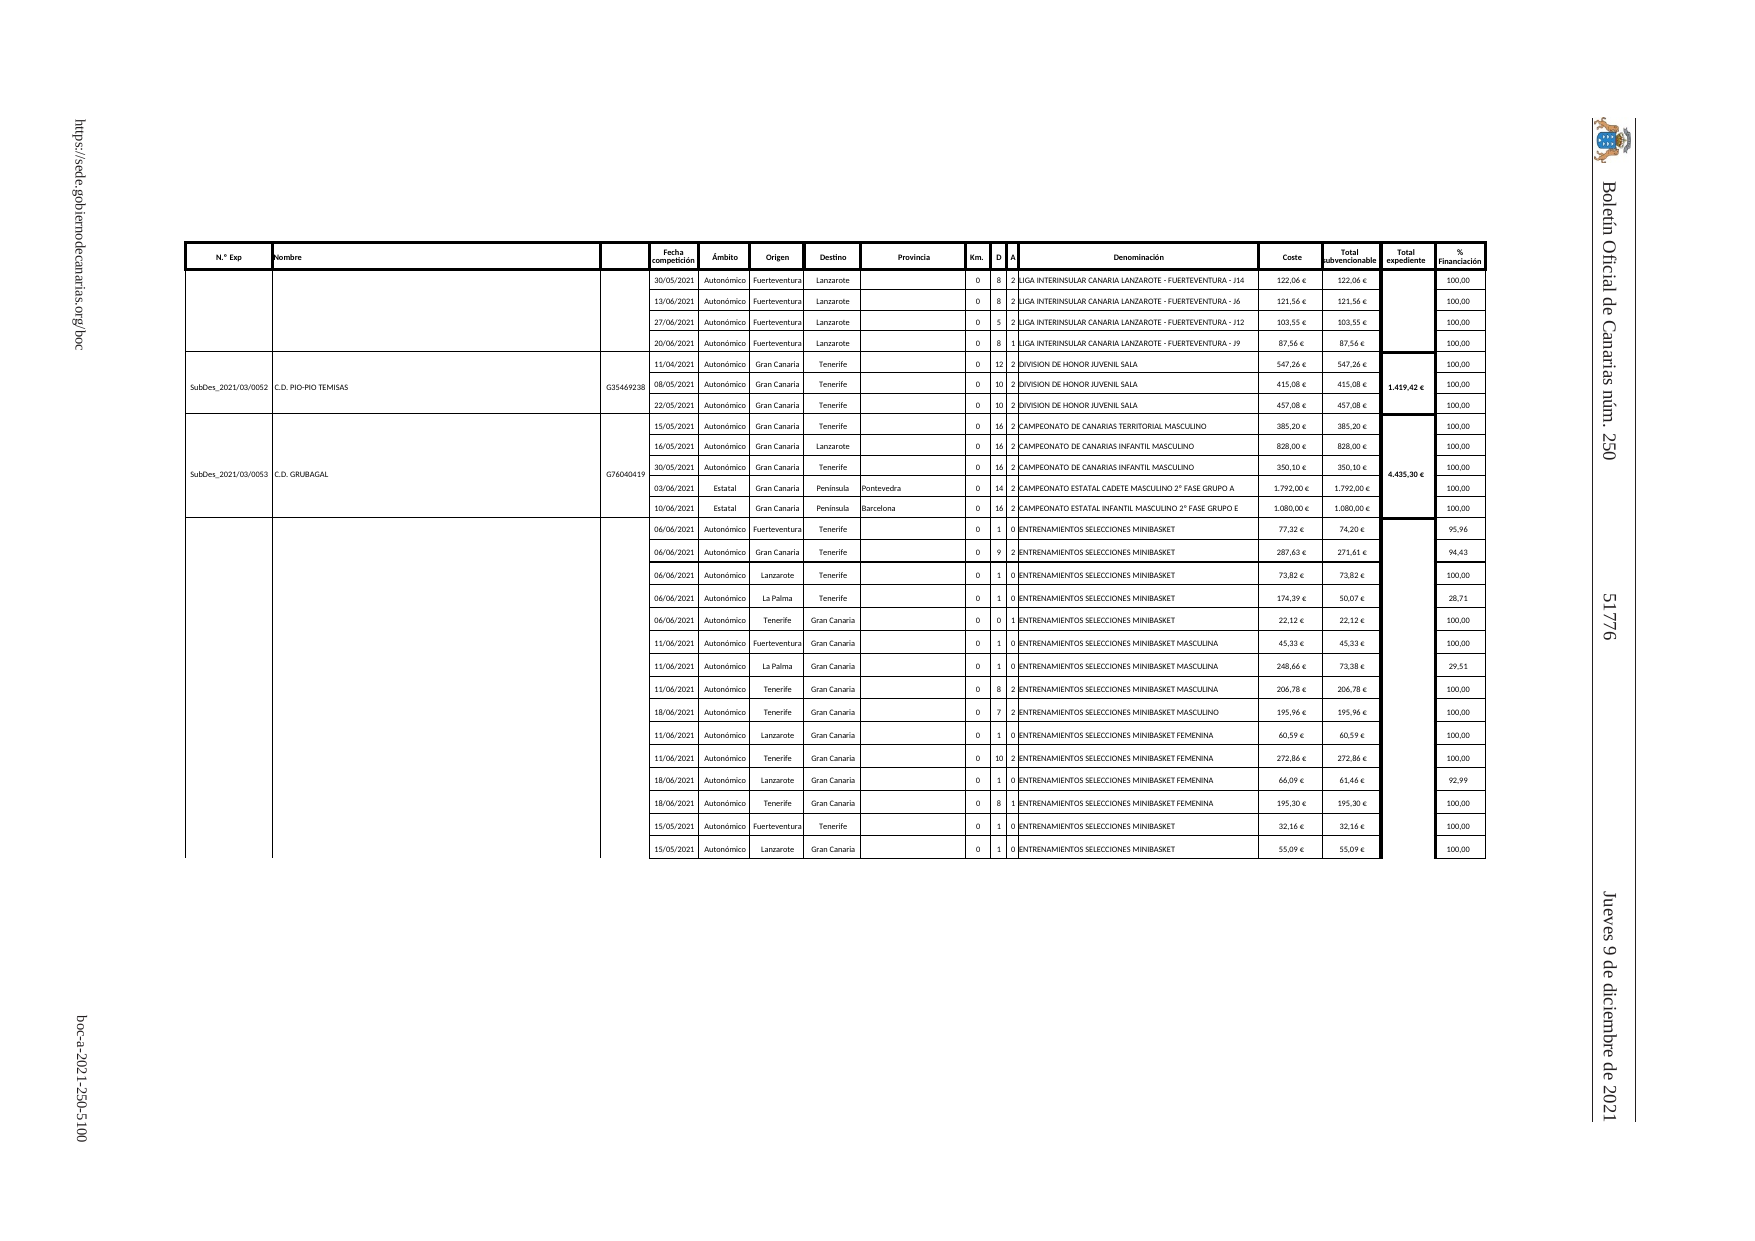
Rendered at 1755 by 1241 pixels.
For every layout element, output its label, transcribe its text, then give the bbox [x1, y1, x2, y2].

table_cell 0 [966, 414, 990, 434]
table_cell 547,26 € [1259, 352, 1322, 372]
table_cell C.D. GRUBAGAL [273, 414, 600, 517]
table_cell [861, 373, 965, 392]
table_cell C.D. PIO-PIO TEMISAS [273, 352, 600, 413]
table_cell 20/06/2021 [650, 331, 698, 351]
table_cell 174,39 € [1259, 585, 1322, 607]
table_cell 0 [966, 352, 990, 372]
table_cell 0 [966, 768, 990, 789]
table_cell 272,86 € [1323, 745, 1379, 767]
text boc-a-2021-250-5100 [74, 1016, 91, 1146]
table_cell 4.435,30 € [1383, 416, 1434, 517]
table_cell [861, 677, 965, 698]
table_cell [861, 456, 965, 475]
table_cell 77,32 € [1259, 518, 1322, 539]
table_cell Gran Canaria [804, 791, 860, 812]
table_cell [861, 608, 965, 630]
table_cell 2 [1007, 373, 1018, 392]
table_cell 9 [991, 540, 1006, 561]
table_cell 16 [991, 414, 1006, 434]
table_cell 100,00 [1437, 745, 1485, 767]
table_cell 100,00 [1437, 435, 1485, 455]
table_cell ENTRENAMIENTOS SELECCIONES MINIBASKET [1019, 836, 1258, 858]
table_cell 0 [1007, 654, 1018, 676]
table_cell 457,08 € [1323, 394, 1379, 413]
table_cell 0 [966, 745, 990, 767]
table_cell 0 [1007, 836, 1018, 858]
table_cell Tenerife [750, 745, 803, 767]
table_cell 14 [991, 476, 1006, 496]
table_cell [861, 435, 965, 455]
table_cell Tenerife [804, 394, 860, 413]
table_cell Pontevedra [861, 476, 965, 496]
table_cell 0 [966, 836, 990, 858]
table_cell Autonómico [699, 745, 749, 767]
table_cell 2 [1007, 476, 1018, 496]
table_cell 100,00 [1437, 677, 1485, 698]
table_cell 12 [991, 352, 1006, 372]
table_cell Fuerteventura [750, 290, 803, 309]
table_cell 2 [1007, 271, 1018, 289]
table_cell 1.080,00 € [1259, 497, 1322, 517]
table_cell Gran Canaria [750, 497, 803, 517]
table_cell 5 [991, 311, 1006, 330]
table_cell 0 [966, 290, 990, 309]
table_cell Gran Canaria [804, 654, 860, 676]
table_cell ENTRENAMIENTOS SELECCIONES MINIBASKET MASCULINO [1019, 699, 1258, 721]
table_cell LIGA INTERINSULAR CANARIA LANZAROTE - FUERTEVENTURA - J9 [1019, 331, 1258, 351]
table_cell Fuerteventura [750, 518, 803, 539]
table_cell Autonómico [699, 394, 749, 413]
table_header % Financiación [1437, 244, 1484, 268]
table_cell Tenerife [750, 677, 803, 698]
table_cell 195,96 € [1259, 699, 1322, 721]
table_cell 100,00 [1437, 331, 1485, 351]
table_cell 11/06/2021 [650, 631, 698, 653]
table_cell 30/05/2021 [650, 271, 698, 289]
table_cell 1 [991, 563, 1006, 584]
table_cell 828,00 € [1323, 435, 1379, 455]
text 51776 [1600, 593, 1621, 642]
table_cell 2 [1007, 497, 1018, 517]
table_cell 457,08 € [1259, 394, 1322, 413]
table_cell Lanzarote [804, 271, 860, 289]
table_cell Lanzarote [804, 311, 860, 330]
table_cell 547,26 € [1323, 352, 1379, 372]
table_cell Lanzarote [750, 563, 803, 584]
table_cell 10 [991, 745, 1006, 767]
table_cell Gran Canaria [750, 352, 803, 372]
table_cell Fuerteventura [750, 271, 803, 289]
table_cell 16 [991, 456, 1006, 475]
table_cell SubDes_2021/03/0053 [186, 414, 272, 517]
table_cell Tenerife [804, 373, 860, 392]
table_cell 100,00 [1437, 456, 1485, 475]
table_cell 06/06/2021 [650, 518, 698, 539]
table_cell [861, 290, 965, 309]
table_cell 0 [966, 311, 990, 330]
table_cell 2 [1007, 745, 1018, 767]
table_cell 287,63 € [1259, 540, 1322, 561]
table_cell [861, 699, 965, 721]
table_cell 0 [966, 435, 990, 455]
table_cell 10/06/2021 [650, 497, 698, 517]
table_cell 100,00 [1437, 836, 1485, 858]
table_cell 103,55 € [1323, 311, 1379, 330]
table_cell 0 [966, 563, 990, 584]
text Jueves 9 de diciembre de 2021 [1600, 891, 1621, 1126]
table_cell Gran Canaria [804, 677, 860, 698]
table_cell Autonómico [699, 540, 749, 561]
table_cell ENTRENAMIENTOS SELECCIONES MINIBASKET [1019, 608, 1258, 630]
table_cell 385,20 € [1259, 414, 1322, 434]
table_cell CAMPEONATO DE CANARIAS INFANTIL MASCULINO [1019, 456, 1258, 475]
table_cell 0 [991, 608, 1006, 630]
table_cell 8 [991, 331, 1006, 351]
table_cell ENTRENAMIENTOS SELECCIONES MINIBASKET FEMENINA [1019, 791, 1258, 812]
table_cell Gran Canaria [804, 745, 860, 767]
table_cell ENTRENAMIENTOS SELECCIONES MINIBASKET [1019, 814, 1258, 835]
table_cell 0 [966, 373, 990, 392]
table_cell 27/06/2021 [650, 311, 698, 330]
table_cell 100,00 [1437, 414, 1485, 434]
table_cell 10 [991, 373, 1006, 392]
table_header Denominación [1020, 244, 1257, 268]
table_cell LIGA INTERINSULAR CANARIA LANZAROTE - FUERTEVENTURA - J6 [1019, 290, 1258, 309]
table_cell 11/06/2021 [650, 745, 698, 767]
table_cell 415,08 € [1259, 373, 1322, 392]
table_cell [861, 394, 965, 413]
table_cell 22,12 € [1323, 608, 1379, 630]
table_cell 8 [991, 290, 1006, 309]
table_cell 1.419,42 € [1383, 354, 1434, 413]
table_cell 415,08 € [1323, 373, 1379, 392]
table_header Nombre [274, 244, 599, 268]
table_cell 55,09 € [1259, 836, 1322, 858]
table_cell 2 [1007, 435, 1018, 455]
table_cell Autonómico [699, 722, 749, 744]
table_cell 18/06/2021 [650, 791, 698, 812]
table_cell ENTRENAMIENTOS SELECCIONES MINIBASKET [1019, 585, 1258, 607]
table_cell LIGA INTERINSULAR CANARIA LANZAROTE - FUERTEVENTURA - J12 [1019, 311, 1258, 330]
table_cell 0 [966, 585, 990, 607]
table_cell 1.792,00 € [1323, 476, 1379, 496]
table_cell Gran Canaria [750, 456, 803, 475]
table_cell [861, 518, 965, 539]
table_cell 18/06/2021 [650, 768, 698, 789]
table_cell Autonómico [699, 654, 749, 676]
table_cell 06/06/2021 [650, 540, 698, 561]
table_cell 45,33 € [1323, 631, 1379, 653]
table_cell Autonómico [699, 518, 749, 539]
table_cell Autonómico [699, 631, 749, 653]
table_cell Gran Canaria [804, 768, 860, 789]
table_cell 100,00 [1437, 563, 1485, 584]
table_cell Lanzarote [750, 768, 803, 789]
table_cell [1383, 520, 1434, 858]
table_cell Autonómico [699, 373, 749, 392]
table_cell Lanzarote [804, 290, 860, 309]
table_cell Tenerife [804, 456, 860, 475]
table_cell Tenerife [804, 814, 860, 835]
table_cell 1 [1007, 608, 1018, 630]
table_cell Lanzarote [750, 836, 803, 858]
table_cell [186, 518, 272, 858]
table_header N.º Exp [187, 244, 271, 268]
table_cell Autonómico [699, 414, 749, 434]
table_cell 206,78 € [1259, 677, 1322, 698]
table_cell Autonómico [699, 331, 749, 351]
table_cell 06/06/2021 [650, 563, 698, 584]
table_cell SubDes_2021/03/0052 [186, 352, 272, 413]
table_cell 22/05/2021 [650, 394, 698, 413]
table_cell 1 [991, 585, 1006, 607]
table_cell 2 [1007, 352, 1018, 372]
table_header Destino [806, 244, 859, 268]
table_cell [861, 791, 965, 812]
table_cell G76040419 [601, 414, 649, 517]
table_cell 8 [991, 677, 1006, 698]
table_cell 60,59 € [1323, 722, 1379, 744]
table_cell 15/05/2021 [650, 836, 698, 858]
table_cell 32,16 € [1259, 814, 1322, 835]
table_cell Autonómico [699, 290, 749, 309]
table_cell Gran Canaria [750, 394, 803, 413]
table_header Coste [1260, 244, 1321, 268]
text https://sede.gobiernodecanarias.org/boc [72, 119, 89, 352]
table_cell Tenerife [750, 608, 803, 630]
table_cell Autonómico [699, 585, 749, 607]
table_cell 0 [966, 631, 990, 653]
table_cell 0 [1007, 585, 1018, 607]
table_cell [861, 836, 965, 858]
table_cell 1 [991, 654, 1006, 676]
table_cell 0 [966, 791, 990, 812]
table_cell 0 [966, 456, 990, 475]
table_cell Gran Canaria [804, 722, 860, 744]
table_cell 11/06/2021 [650, 677, 698, 698]
table_cell 121,56 € [1259, 290, 1322, 309]
table_cell 1 [1007, 791, 1018, 812]
table_cell 2 [1007, 394, 1018, 413]
table_cell 16 [991, 435, 1006, 455]
table_cell 100,00 [1437, 290, 1485, 309]
table_cell 0 [1007, 518, 1018, 539]
table_cell 100,00 [1437, 394, 1485, 413]
table_cell Tenerife [804, 518, 860, 539]
table_cell Tenerife [804, 414, 860, 434]
table_cell Fuerteventura [750, 631, 803, 653]
table_cell Autonómico [699, 814, 749, 835]
table_cell Tenerife [804, 540, 860, 561]
table_cell 121,56 € [1323, 290, 1379, 309]
table_cell 06/06/2021 [650, 585, 698, 607]
table_cell 0 [966, 271, 990, 289]
table_cell Tenerife [750, 791, 803, 812]
table_cell 1 [991, 722, 1006, 744]
table_cell La Palma [750, 654, 803, 676]
table_cell 100,00 [1437, 373, 1485, 392]
table_cell 8 [991, 791, 1006, 812]
table_header Total expediente [1383, 244, 1434, 268]
table_cell Gran Canaria [804, 608, 860, 630]
table_cell 100,00 [1437, 722, 1485, 744]
table_cell 0 [966, 394, 990, 413]
table_cell Gran Canaria [750, 476, 803, 496]
table_cell 95,96 [1437, 518, 1485, 539]
table_cell [601, 518, 649, 858]
table_cell 100,00 [1437, 699, 1485, 721]
table_cell [861, 540, 965, 561]
table_cell 2 [1007, 456, 1018, 475]
table_cell 272,86 € [1259, 745, 1322, 767]
table_cell 8 [991, 271, 1006, 289]
table_cell 100,00 [1437, 608, 1485, 630]
table_cell Autonómico [699, 311, 749, 330]
table_cell CAMPEONATO DE CANARIAS INFANTIL MASCULINO [1019, 435, 1258, 455]
table_cell 385,20 € [1323, 414, 1379, 434]
table_cell Gran Canaria [804, 631, 860, 653]
table_cell 18/06/2021 [650, 699, 698, 721]
table_cell DIVISION DE HONOR JUVENIL SALA [1019, 394, 1258, 413]
table_cell Península [804, 476, 860, 496]
table_cell G35469238 [601, 352, 649, 413]
table_cell [861, 631, 965, 653]
table_cell La Palma [750, 585, 803, 607]
table_cell 92,99 [1437, 768, 1485, 789]
table_cell 122,06 € [1259, 271, 1322, 289]
table_cell DIVISION DE HONOR JUVENIL SALA [1019, 373, 1258, 392]
table_cell 100,00 [1437, 631, 1485, 653]
table_cell 0 [966, 497, 990, 517]
table_cell Tenerife [804, 585, 860, 607]
table_cell 0 [966, 540, 990, 561]
table_cell 73,38 € [1323, 654, 1379, 676]
table_cell 100,00 [1437, 814, 1485, 835]
table_cell 55,09 € [1323, 836, 1379, 858]
table_cell 1 [991, 836, 1006, 858]
table_cell 2 [1007, 540, 1018, 561]
table_cell Tenerife [804, 563, 860, 584]
table_cell 2 [1007, 414, 1018, 434]
table_cell 10 [991, 394, 1006, 413]
table_cell 66,09 € [1259, 768, 1322, 789]
table_cell Barcelona [861, 497, 965, 517]
table_cell CAMPEONATO ESTATAL INFANTIL MASCULINO 2º FASE GRUPO E [1019, 497, 1258, 517]
table_cell ENTRENAMIENTOS SELECCIONES MINIBASKET [1019, 518, 1258, 539]
table_cell 74,20 € [1323, 518, 1379, 539]
table_cell [861, 585, 965, 607]
table_cell [861, 722, 965, 744]
table_cell 100,00 [1437, 352, 1485, 372]
table_cell [861, 331, 965, 351]
table_cell 100,00 [1437, 497, 1485, 517]
table_cell Estatal [699, 476, 749, 496]
table_cell 08/05/2021 [650, 373, 698, 392]
table_cell Fuerteventura [750, 331, 803, 351]
table_cell 271,61 € [1323, 540, 1379, 561]
table_cell 60,59 € [1259, 722, 1322, 744]
table_cell Gran Canaria [804, 699, 860, 721]
table_cell 1 [991, 814, 1006, 835]
table_cell Autonómico [699, 836, 749, 858]
table_cell Tenerife [750, 699, 803, 721]
text Boletín Oficial de Canarias núm. 250 [1599, 181, 1621, 464]
table_cell 06/06/2021 [650, 608, 698, 630]
table_cell 0 [966, 654, 990, 676]
table_cell [273, 271, 600, 351]
table_cell 73,82 € [1259, 563, 1322, 584]
table_header Fecha competición [651, 244, 697, 268]
table_cell Tenerife [804, 352, 860, 372]
table_cell 16/05/2021 [650, 435, 698, 455]
table_cell 2 [1007, 311, 1018, 330]
table_cell Fuerteventura [750, 814, 803, 835]
table_cell Autonómico [699, 768, 749, 789]
table_cell Autonómico [699, 699, 749, 721]
table_cell [861, 352, 965, 372]
table_cell 100,00 [1437, 476, 1485, 496]
table_header Km. [967, 244, 989, 268]
table_cell 2 [1007, 677, 1018, 698]
table_cell 11/04/2021 [650, 352, 698, 372]
table_cell 94,43 [1437, 540, 1485, 561]
table_cell 87,56 € [1323, 331, 1379, 351]
table_cell Autonómico [699, 352, 749, 372]
table_cell ENTRENAMIENTOS SELECCIONES MINIBASKET [1019, 540, 1258, 561]
table_cell DIVISION DE HONOR JUVENIL SALA [1019, 352, 1258, 372]
table_cell ENTRENAMIENTOS SELECCIONES MINIBASKET FEMENINA [1019, 722, 1258, 744]
table_cell CAMPEONATO DE CANARIAS TERRITORIAL MASCULINO [1019, 414, 1258, 434]
table_cell 103,55 € [1259, 311, 1322, 330]
table_cell 0 [1007, 722, 1018, 744]
table_cell Autonómico [699, 456, 749, 475]
table_cell 1 [991, 768, 1006, 789]
table_cell 0 [966, 677, 990, 698]
table_cell 30/05/2021 [650, 456, 698, 475]
table_cell [861, 768, 965, 789]
table_cell [273, 518, 600, 858]
table_cell Gran Canaria [750, 540, 803, 561]
table_cell 7 [991, 699, 1006, 721]
table_cell 122,06 € [1323, 271, 1379, 289]
table_cell ENTRENAMIENTOS SELECCIONES MINIBASKET MASCULINA [1019, 677, 1258, 698]
table_cell 0 [966, 699, 990, 721]
table_cell Península [804, 497, 860, 517]
table_cell 195,30 € [1323, 791, 1379, 812]
table_cell 1 [991, 631, 1006, 653]
table_cell [861, 814, 965, 835]
table_cell 0 [1007, 814, 1018, 835]
table_cell 1 [991, 518, 1006, 539]
table_cell 1.792,00 € [1259, 476, 1322, 496]
table_cell 0 [1007, 768, 1018, 789]
table_cell 0 [966, 814, 990, 835]
table_cell 73,82 € [1323, 563, 1379, 584]
table_cell Fuerteventura [750, 311, 803, 330]
table_cell 28,71 [1437, 585, 1485, 607]
table_cell 828,00 € [1259, 435, 1322, 455]
table_cell 0 [966, 476, 990, 496]
table_cell [601, 271, 649, 351]
table_cell 50,07 € [1323, 585, 1379, 607]
table_cell 2 [1007, 699, 1018, 721]
table_cell ENTRENAMIENTOS SELECCIONES MINIBASKET FEMENINA [1019, 745, 1258, 767]
table_cell [861, 745, 965, 767]
table_cell Gran Canaria [750, 373, 803, 392]
table_cell 15/05/2021 [650, 414, 698, 434]
table_cell 0 [966, 518, 990, 539]
table_cell Autonómico [699, 271, 749, 289]
table_cell [186, 271, 272, 351]
table_header Provincia [862, 244, 964, 268]
table_cell 13/06/2021 [650, 290, 698, 309]
table_cell CAMPEONATO ESTATAL CADETE MASCULINO 2º FASE GRUPO A [1019, 476, 1258, 496]
table_cell 16 [991, 497, 1006, 517]
table_cell ENTRENAMIENTOS SELECCIONES MINIBASKET MASCULINA [1019, 631, 1258, 653]
table_cell 0 [1007, 563, 1018, 584]
table_header Total subvencionable [1324, 244, 1379, 268]
table_cell 206,78 € [1323, 677, 1379, 698]
table_cell Autonómico [699, 608, 749, 630]
table_cell 29,51 [1437, 654, 1485, 676]
table_cell 100,00 [1437, 271, 1485, 289]
table_cell 15/05/2021 [650, 814, 698, 835]
table_cell 0 [966, 722, 990, 744]
table_cell ENTRENAMIENTOS SELECCIONES MINIBASKET MASCULINA [1019, 654, 1258, 676]
table_cell 100,00 [1437, 311, 1485, 330]
table_cell 1.080,00 € [1323, 497, 1379, 517]
table_header D [992, 244, 1005, 268]
table_cell [861, 654, 965, 676]
table_cell 87,56 € [1259, 331, 1322, 351]
table_cell [861, 563, 965, 584]
table_cell Gran Canaria [750, 414, 803, 434]
table_cell 11/06/2021 [650, 654, 698, 676]
table_cell Estatal [699, 497, 749, 517]
table_cell 195,30 € [1259, 791, 1322, 812]
table_cell [1383, 271, 1434, 351]
table_cell Autonómico [699, 563, 749, 584]
table_cell Gran Canaria [804, 836, 860, 858]
table_cell 100,00 [1437, 791, 1485, 812]
table_cell Lanzarote [750, 722, 803, 744]
table_header A [1008, 244, 1017, 268]
table_cell 61,46 € [1323, 768, 1379, 789]
table_header Ámbito [700, 244, 748, 268]
table_cell 0 [966, 608, 990, 630]
table_cell 350,10 € [1259, 456, 1322, 475]
table_cell 350,10 € [1323, 456, 1379, 475]
table_cell Lanzarote [804, 435, 860, 455]
table_cell Autonómico [699, 791, 749, 812]
table_cell 22,12 € [1259, 608, 1322, 630]
table_header [602, 244, 648, 268]
table_header Origen [751, 244, 802, 268]
table_cell ENTRENAMIENTOS SELECCIONES MINIBASKET FEMENINA [1019, 768, 1258, 789]
table_cell 195,96 € [1323, 699, 1379, 721]
table_cell 11/06/2021 [650, 722, 698, 744]
table_cell 32,16 € [1323, 814, 1379, 835]
table_cell LIGA INTERINSULAR CANARIA LANZAROTE - FUERTEVENTURA - J14 [1019, 271, 1258, 289]
table_cell Autonómico [699, 677, 749, 698]
table_cell 0 [966, 331, 990, 351]
table_cell Gran Canaria [750, 435, 803, 455]
table_cell [861, 311, 965, 330]
table_cell 03/06/2021 [650, 476, 698, 496]
table_cell ENTRENAMIENTOS SELECCIONES MINIBASKET [1019, 563, 1258, 584]
table_cell [861, 271, 965, 289]
table_cell Autonómico [699, 435, 749, 455]
table_cell [861, 414, 965, 434]
table_cell Lanzarote [804, 331, 860, 351]
table_cell 248,66 € [1259, 654, 1322, 676]
table_cell 2 [1007, 290, 1018, 309]
table_cell 0 [1007, 631, 1018, 653]
table_cell 45,33 € [1259, 631, 1322, 653]
table_cell 1 [1007, 331, 1018, 351]
